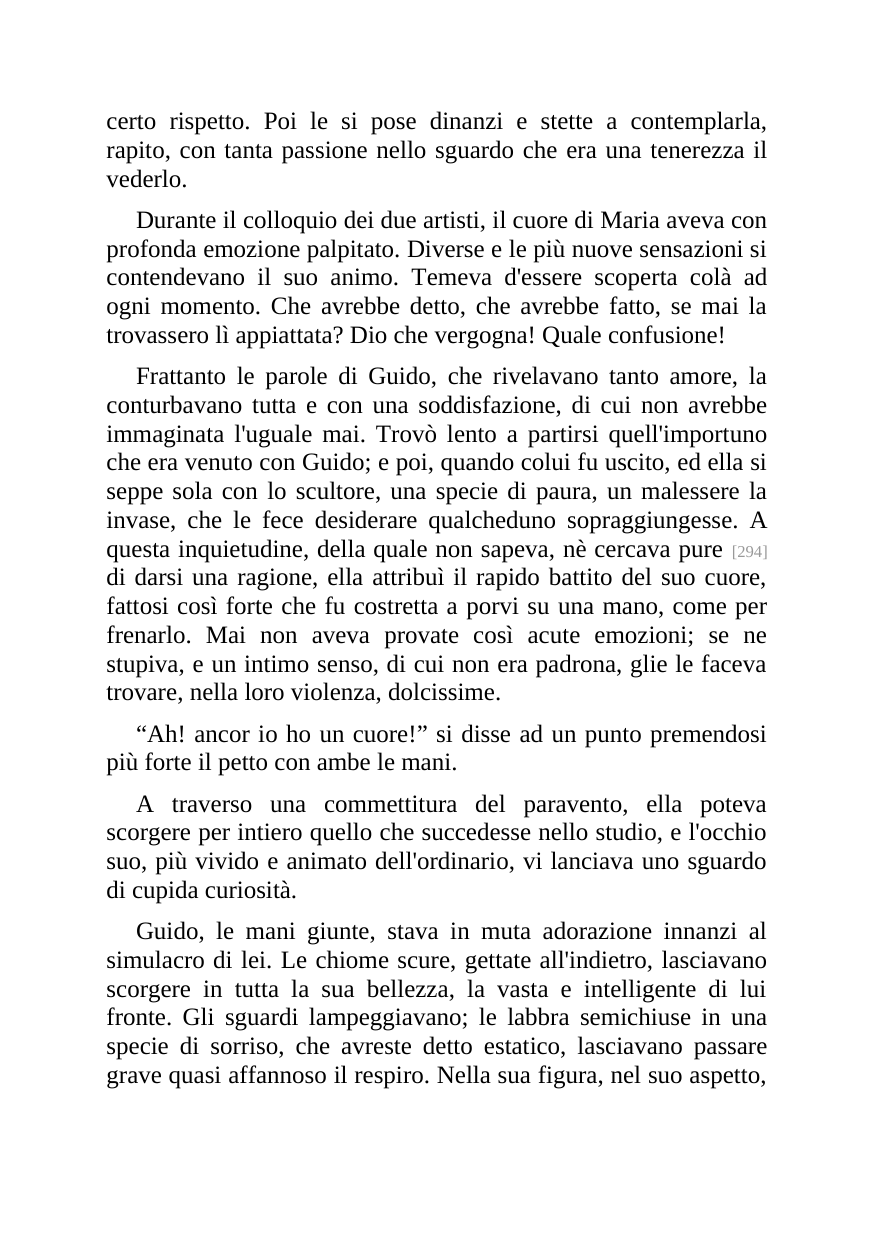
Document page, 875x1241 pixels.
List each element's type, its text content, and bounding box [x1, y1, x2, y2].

text certo rispetto. Poi le si pose dinanzi e stette a contemplarla, rapito, con tanta passione nello sguardo che era una tenerezza il vederlo. [106, 106, 768, 192]
text Durante il colloquio dei due artisti, il cuore di Maria aveva con profonda emozione palpitato. Diverse e le più nuove sensazioni si contendevano il suo animo. Temeva d'essere scoperta colà ad ogni momento. Che avrebbe detto, che avrebbe fatto, se mai la trovassero lì appiattata? Dio che vergogna! Quale confusione! [106, 205, 768, 349]
text Frattanto le parole di Guido, che rivelavano tanto amore, la conturbavano tutta e con una soddisfazione, di cui non avrebbe immaginata l'uguale mai. Trovò lento a partirsi quell'importuno che era venuto con Guido; e poi, quando colui fu uscito, ed ella si seppe sola con lo scultore, una specie di paura, un malessere la invase, che le fece desiderare qualcheduno sopraggiungesse. A questa inquietudine, della quale non sapeva, nè cercava pure [294] di darsi una ragione, ella attribuì il rapido battito del suo cuore, fattosi così forte che fu costretta a porvi su una mano, come per frenarlo. Mai non aveva provate così acute emozioni; se ne stupiva, e un intimo senso, di cui non era padrona, glie le faceva trovare, nella loro violenza, dolcissime. [106, 361, 768, 706]
text “Ah! ancor io ho un cuore!” si disse ad un punto premendosi più forte il petto con ambe le mani. [106, 719, 768, 776]
text Guido, le mani giunte, stava in muta adorazione innanzi al simulacro di lei. Le chiome scure, gettate all'indietro, lasciavano scorgere in tutta la sua bellezza, la vasta e intelligente di lui fronte. Gli sguardi lampeggiavano; le labbra semichiuse in una specie di sorriso, che avreste detto estatico, lasciavano passare grave quasi affannoso il respiro. Nella sua figura, nel suo aspetto, [106, 916, 768, 1089]
text A traverso una commettitura del paravento, ella poteva scorgere per intiero quello che succedesse nello studio, e l'occhio suo, più vivido e animato dell'ordinario, vi lanciava uno sguardo di cupida curiosità. [106, 789, 768, 904]
